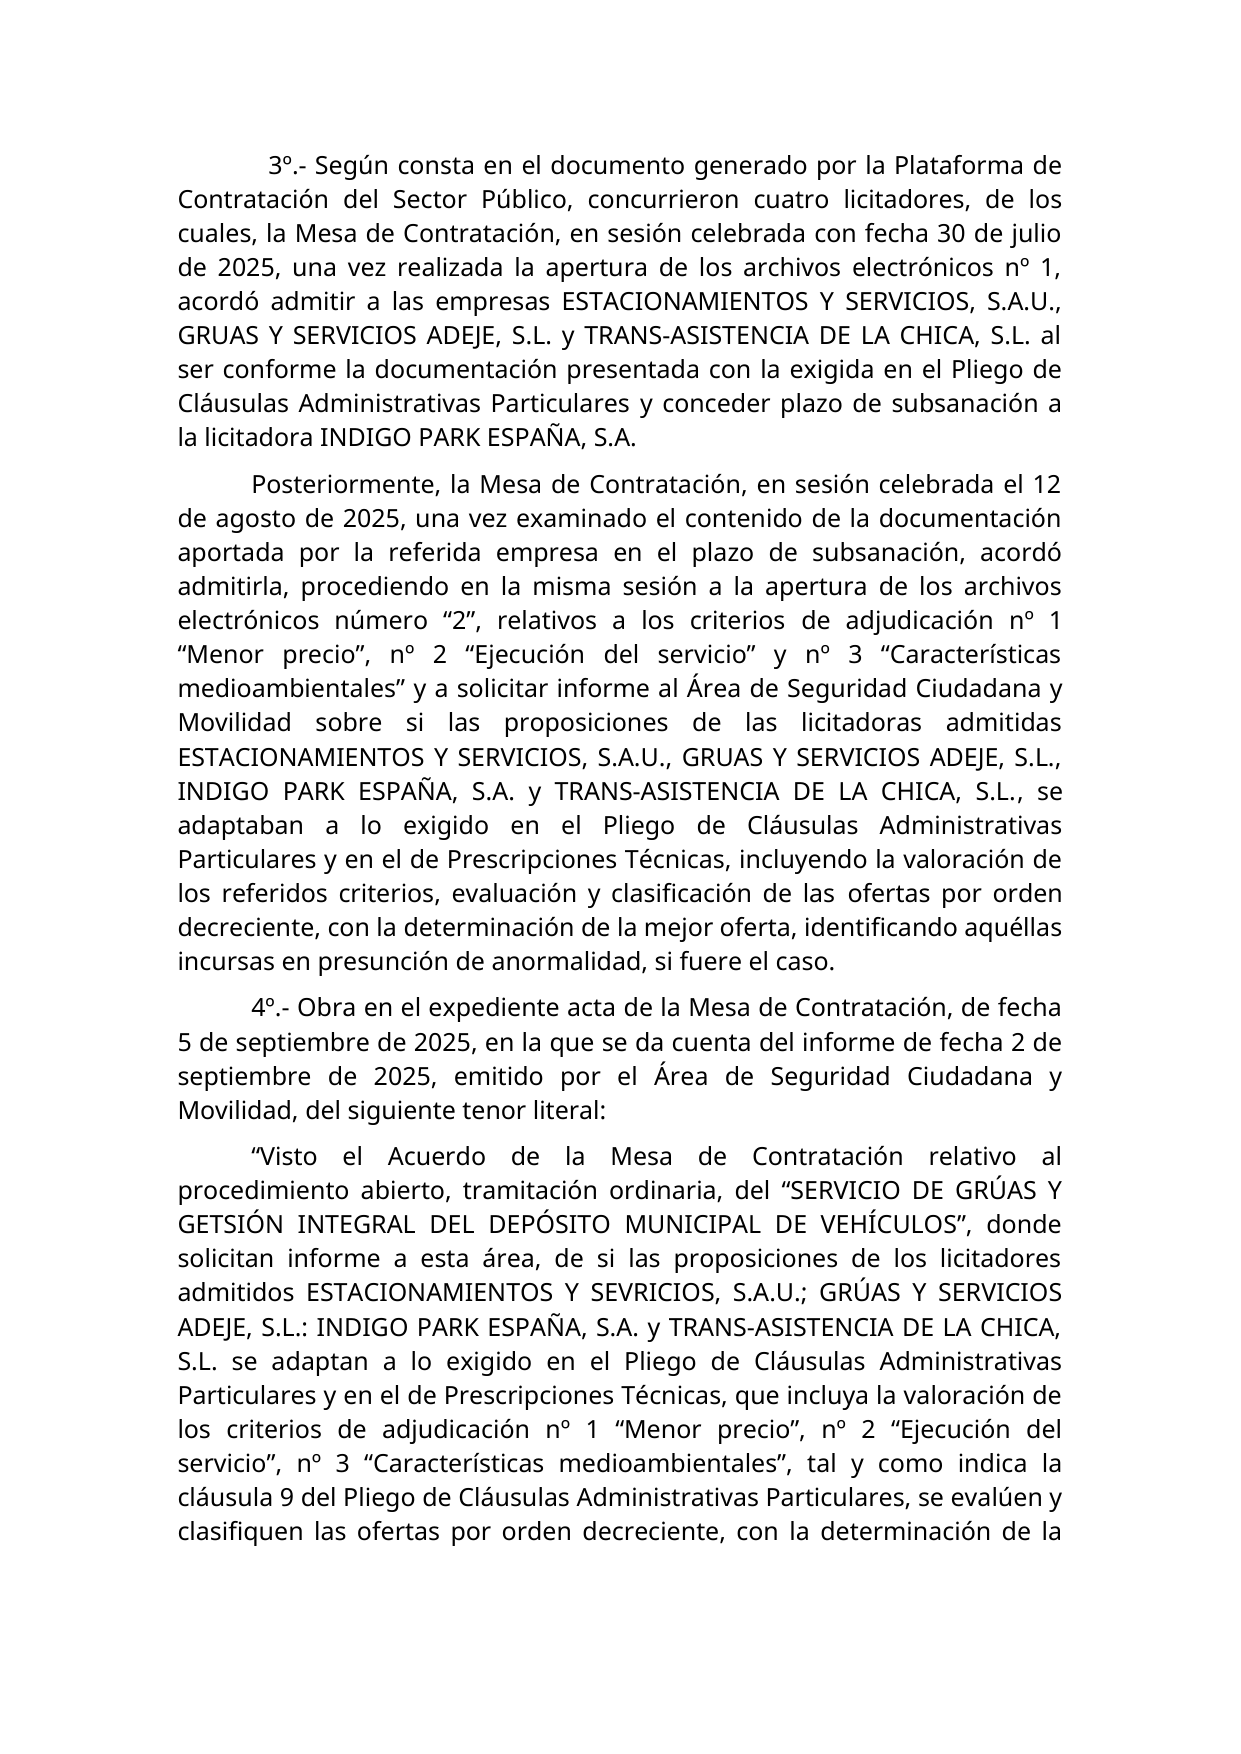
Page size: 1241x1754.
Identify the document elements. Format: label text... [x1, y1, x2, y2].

text “Visto el Acuerdo de la Mesa de Contratación relativo al procedimiento abierto, tramitación ordinaria, del “SERVICIO DE GRÚAS Y GETSIÓN INTEGRAL DEL DEPÓSITO MUNICIPAL DE VEHÍCULOS”, donde solicitan informe a esta área, de si las proposiciones de los licitadores admitidos ESTACIONAMIENTOS Y SEVRICIOS, S.A.U.; GRÚAS Y SERVICIOS ADEJE, S.L.: INDIGO PARK ESPAÑA, S.A. y TRANS-ASISTENCIA DE LA CHICA, S.L. se adaptan a lo exigido en el Pliego de Cláusulas Administrativas Particulares y en el de Prescripciones Técnicas, que incluya la valoración de los criterios de adjudicación nº 1 “Menor precio”, nº 2 “Ejecución del servicio”, nº 3 “Características medioambientales”, tal y como indica la cláusula 9 del Pliego de Cláusulas Administrativas Particulares, se evalúen y clasifiquen las ofertas por orden decreciente, con la determinación de la [177, 1139, 1063, 1548]
text 4º.- Obra en el expediente acta de la Mesa de Contratación, de fecha 5 de septiembre de 2025, en la que se da cuenta del informe de fecha 2 de septiembre de 2025, emitido por el Área de Seguridad Ciudadana y Movilidad, del siguiente tenor literal: [177, 990, 1063, 1126]
text 3º.- Según consta en el documento generado por la Plataforma de Contratación del Sector Público, concurrieron cuatro licitadores, de los cuales, la Mesa de Contratación, en sesión celebrada con fecha 30 de julio de 2025, una vez realizada la apertura de los archivos electrónicos nº 1, acordó admitir a las empresas ESTACIONAMIENTOS Y SERVICIOS, S.A.U., GRUAS Y SERVICIOS ADEJE, S.L. y TRANS-ASISTENCIA DE LA CHICA, S.L. al ser conforme la documentación presentada con la exigida en el Pliego de Cláusulas Administrativas Particulares y conceder plazo de subsanación a la licitadora INDIGO PARK ESPAÑA, S.A. [177, 148, 1063, 454]
text Posteriormente, la Mesa de Contratación, en sesión celebrada el 12 de agosto de 2025, una vez examinado el contenido de la documentación aportada por la referida empresa en el plazo de subsanación, acordó admitirla, procediendo en la misma sesión a la apertura de los archivos electrónicos número “2”, relativos a los criterios de adjudicación nº 1 “Menor precio”, nº 2 “Ejecución del servicio” y nº 3 “Características medioambientales” y a solicitar informe al Área de Seguridad Ciudadana y Movilidad sobre si las proposiciones de las licitadoras admitidas ESTACIONAMIENTOS Y SERVICIOS, S.A.U., GRUAS Y SERVICIOS ADEJE, S.L., INDIGO PARK ESPAÑA, S.A. y TRANS-ASISTENCIA DE LA CHICA, S.L., se adaptaban a lo exigido en el Pliego de Cláusulas Administrativas Particulares y en el de Prescripciones Técnicas, incluyendo la valoración de los referidos criterios, evaluación y clasificación de las ofertas por orden decreciente, con la determinación de la mejor oferta, identificando aquéllas incursas en presunción de anormalidad, si fuere el caso. [177, 467, 1063, 978]
